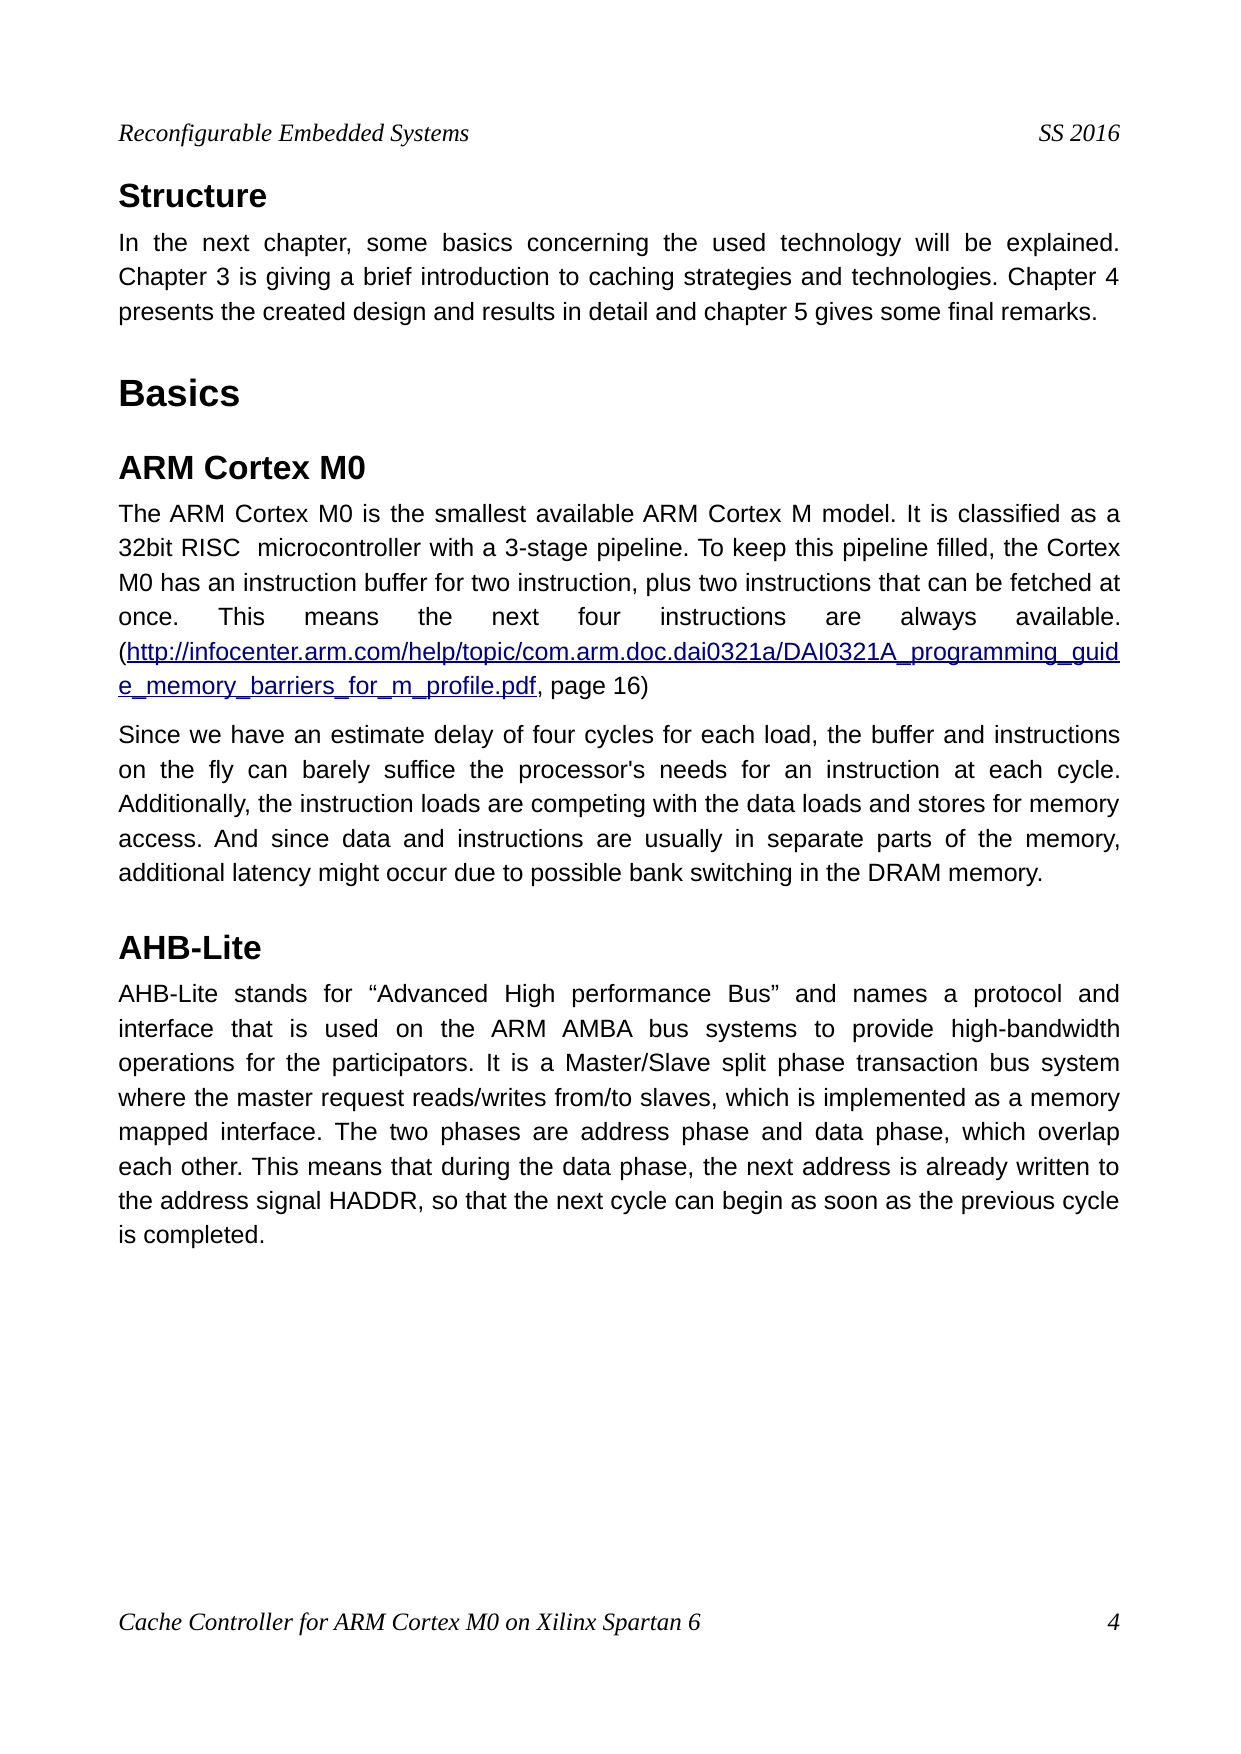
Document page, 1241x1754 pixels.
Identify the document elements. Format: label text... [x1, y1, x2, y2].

subtitle ARM Cortex M0 [118, 447, 1122, 486]
text In the next chapter, some basics concerning the used technology will be explained. Chapter 3 is giving a brief introduction to caching strategies and technologies. Chapter 4 presents the created design and results in detail and chapter 5 gives some final remarks. [118, 227, 1122, 325]
subtitle Basics [118, 371, 1122, 414]
subtitle AHB-Lite [118, 928, 1122, 967]
text The ARM Cortex M0 is the smallest available ARM Cortex M model. It is classified as a 32bit RISC microcontroller with a 3-stage pipeline. To keep this pipeline filled, the Cortex M0 has an instruction buffer for two instruction, plus two instructions that can be fetched at once. This means the next four instructions are always available. (http://infocenter.arm.com/help/topic/com.arm.doc.dai0321a/DAI0321A_programming_guide_memory_barriers_for_m_profile.pdf, page 16) [118, 499, 1122, 700]
subtitle Structure [118, 176, 1122, 215]
text Since we have an estimate delay of four cycles for each load, the buffer and instructions on the fly can barely suffice the processor's needs for an instruction at each cycle. Additionally, the instruction loads are competing with the data loads and stores for memory access. And since data and instructions are usually in separate parts of the memory, additional latency might occur due to possible bank switching in the DRAM memory. [118, 720, 1122, 887]
text AHB-Lite stands for “Advanced High performance Bus” and names a protocol and interface that is used on the ARM AMBA bus systems to provide high-bandwidth operations for the participators. It is a Master/Slave split phase transaction bus system where the master request reads/writes from/to slaves, which is implemented as a memory mapped interface. The two phases are address phase and data phase, which overlap each other. This means that during the data phase, the next address is already written to the address signal HADDR, so that the next cycle can begin as soon as the previous cycle is completed. [118, 979, 1122, 1249]
